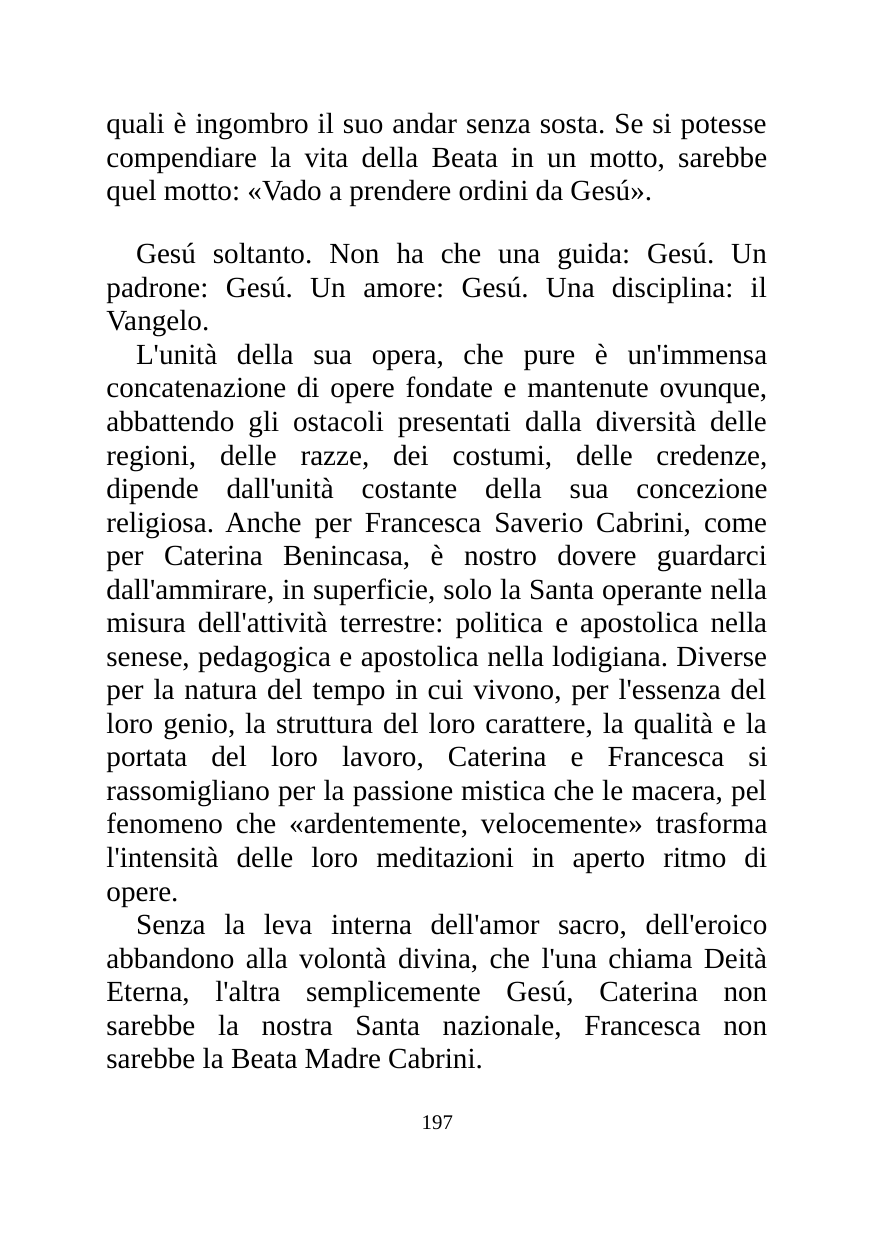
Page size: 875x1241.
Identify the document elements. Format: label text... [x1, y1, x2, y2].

text quali è ingombro il suo andar senza sosta. Se si potesse compendiare la vita della Beata in un motto, sarebbe quel motto: «Vado a prendere ordini da Gesú». [106, 106, 768, 207]
text L'unità della sua opera, che pure è un'immensa concatenazione di opere fondate e mantenute ovunque, abbattendo gli ostacoli presentati dalla diversità delle regioni, delle razze, dei costumi, delle credenze, dipende dall'unità costante della sua concezione religiosa. Anche per Francesca Saverio Cabrini, come per Caterina Benincasa, è nostro dovere guardarci dall'ammirare, in superficie, solo la Santa operante nella misura dell'attività terrestre: politica e apostolica nella senese, pedagogica e apostolica nella lodigiana. Diverse per la natura del tempo in cui vivono, per l'essenza del loro genio, la struttura del loro carattere, la qualità e la portata del loro lavoro, Caterina e Francesca si rassomigliano per la passione mistica che le macera, pel fenomeno che «ardentemente, velocemente» trasforma l'intensità delle loro meditazioni in aperto ritmo di opere. [106, 337, 768, 907]
text Senza la leva interna dell'amor sacro, dell'eroico abbandono alla volontà divina, che l'una chiama Deità Eterna, l'altra semplicemente Gesú, Caterina non sarebbe la nostra Santa nazionale, Francesca non sarebbe la Beata Madre Cabrini. [106, 907, 768, 1075]
text Gesú soltanto. Non ha che una guida: Gesú. Un padrone: Gesú. Un amore: Gesú. Una disciplina: il Vangelo. [106, 236, 768, 337]
